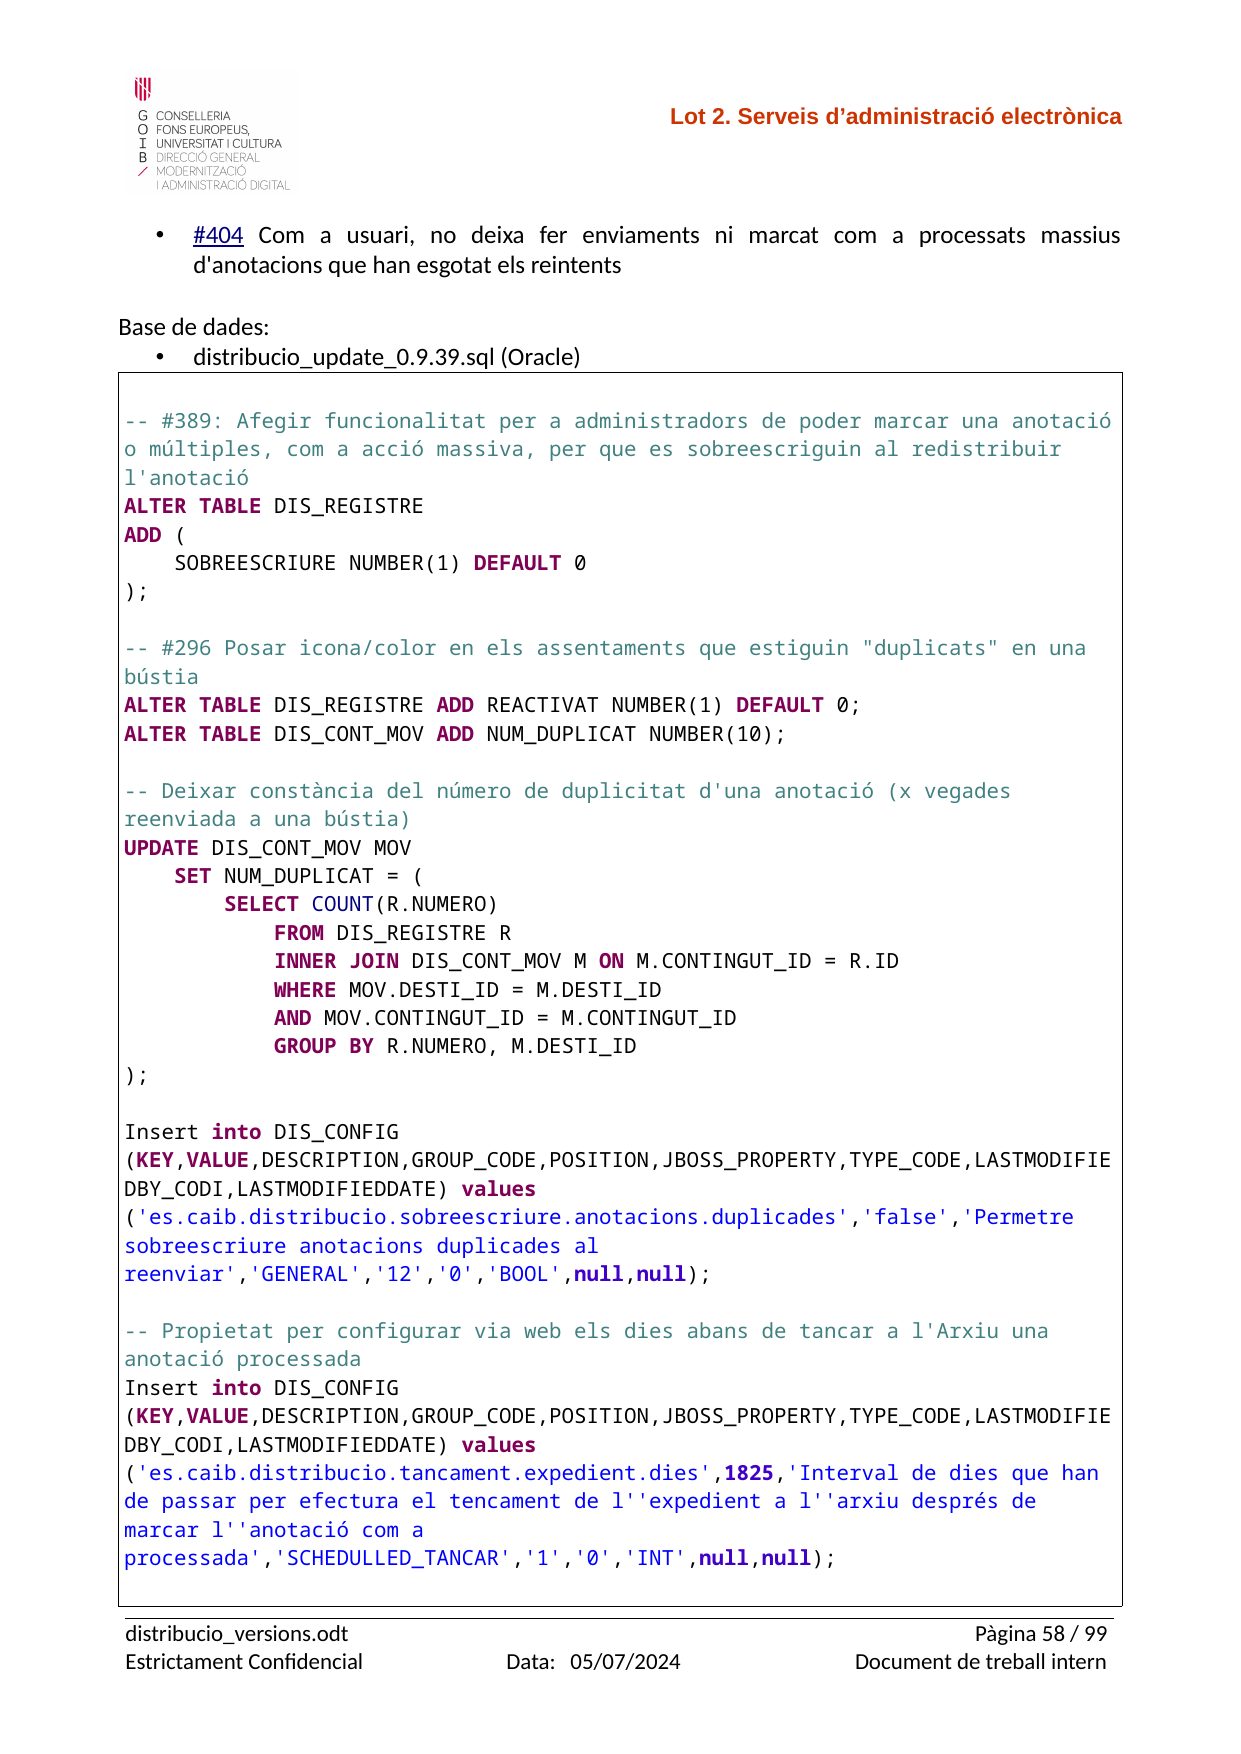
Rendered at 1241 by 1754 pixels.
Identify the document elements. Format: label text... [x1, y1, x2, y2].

text Base de dades: [118, 311, 1122, 341]
table_header -- #389: Afegir funcionalitat per a administradors de poder marcar una anotació o múltiples, com a acció massiva, per que es sobreescriguin al redistribuir l'anotació ALTER TABLE DIS_REGISTRE ADD ( SOBREESCRIURE NUMBER(1) DEFAULT 0 ); -- #296 Posar icona/color en els assentaments que estiguin "duplicats" en una bústia ALTER TABLE DIS_REGISTRE ADD REACTIVAT NUMBER(1) DEFAULT 0; ALTER TABLE DIS_CONT_MOV ADD NUM_DUPLICAT NUMBER(10); -- Deixar constància del número de duplicitat d'una anotació (x vegades reenviada a una bústia) UPDATE DIS_CONT_MOV MOV SET NUM_DUPLICAT = ( SELECT COUNT(R.NUMERO) FROM DIS_REGISTRE R INNER JOIN DIS_CONT_MOV M ON M.CONTINGUT_ID = R.ID WHERE MOV.DESTI_ID = M.DESTI_ID AND MOV.CONTINGUT_ID = M.CONTINGUT_ID GROUP BY R.NUMERO, M.DESTI_ID ); Insert into DIS_CONFIG (KEY,VALUE,DESCRIPTION,GROUP_CODE,POSITION,JBOSS_PROPERTY,TYPE_CODE,LASTMODIFIEDBY_CODI,LASTMODIFIEDDATE) values ('es.caib.distribucio.sobreescriure.anotacions.duplicades','false','Permetre sobreescriure anotacions duplicades al reenviar','GENERAL','12','0','BOOL',null,null); -- Propietat per configurar via web els dies abans de tancar a l'Arxiu una anotació processada Insert into DIS_CONFIG (KEY,VALUE,DESCRIPTION,GROUP_CODE,POSITION,JBOSS_PROPERTY,TYPE_CODE,LASTMODIFIEDBY_CODI,LASTMODIFIEDDATE) values ('es.caib.distribucio.tancament.expedient.dies',1825,'Interval de dies que han de passar per efectura el tencament de l''expedient a l''arxiu després de marcar l''anotació com a processada','SCHEDULLED_TANCAR','1','0','INT',null,null); [119, 373, 1122, 1606]
list #404 Com a usuari, no deixa fer enviaments ni marcat com a processats massius d'anotacions que han esgotat els reintents [156, 219, 1122, 280]
list distribucio_update_0.9.39.sql (Oracle) [156, 341, 1122, 372]
picture [126, 70, 299, 197]
